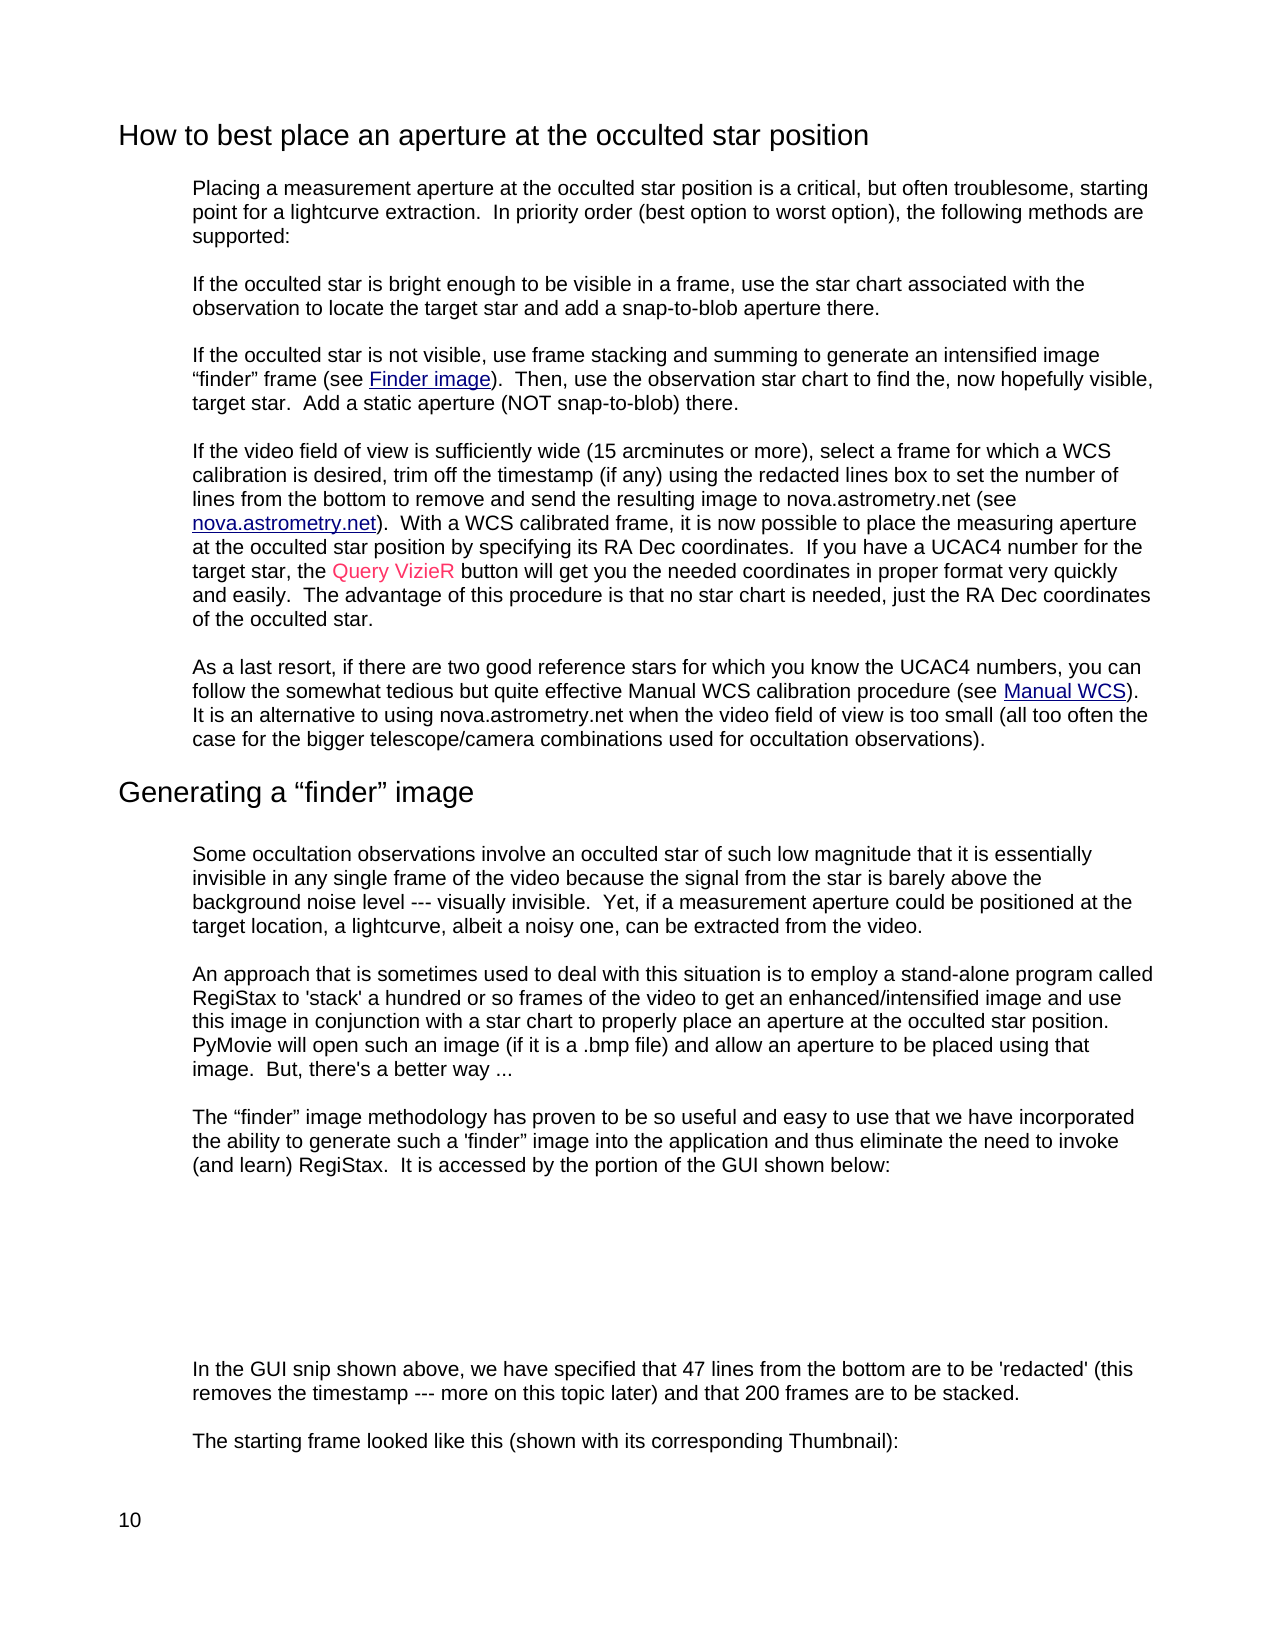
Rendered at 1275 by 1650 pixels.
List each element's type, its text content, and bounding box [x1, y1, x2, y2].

text The “finder” image methodology has proven to be so useful and easy to use that we have incorporated the ability to generate such a 'finder” image into the application and thus eliminate the need to invoke (and learn) RegiStax. It is accessed by the portion of the GUI shown below: [192, 1105, 1157, 1177]
text Some occultation observations involve an occulted star of such low magnitude that it is essentially invisible in any single frame of the video because the signal from the star is barely above the background noise level --- visually invisible. Yet, if a measurement aperture could be positioned at the target location, a lightcurve, albeit a noisy one, can be extracted from the video. [192, 842, 1157, 937]
text If the occulted star is bright enough to be visible in a frame, use the star chart associated with the observation to locate the target star and add a snap-to-blob aperture there. [192, 271, 1157, 319]
text An approach that is sometimes used to deal with this situation is to employ a stand-alone program called RegiStax to 'stack' a hundred or so frames of the video to get an enhanced/intensified image and use this image in conjunction with a star chart to properly place an aperture at the occulted star position. PyMovie will open such an image (if it is a .bmp file) and allow an aperture to be placed using that image. But, there's a better way ... [192, 961, 1157, 1081]
text The starting frame looked like this (shown with its corresponding Thumbnail): [192, 1429, 1157, 1453]
text If the video field of view is sufficiently wide (15 arcminutes or more), select a frame for which a WCS calibration is desired, trim off the timestamp (if any) using the redacted lines box to set the number of lines from the bottom to remove and send the resulting image to nova.astrometry.net (see nova.astrometry.net). With a WCS calibrated frame, it is now possible to place the measuring aperture at the occulted star position by specifying its RA Dec coordinates. If you have a UCAC4 number for the target star, the Query VizieR button will get you the needed coordinates in proper format very quickly and easily. The advantage of this procedure is that no star chart is needed, just the RA Dec coordinates of the occulted star. [192, 439, 1157, 631]
text Generating a “finder” image [118, 774, 1157, 808]
text As a last resort, if there are two good reference stars for which you know the UCAC4 numbers, you can follow the somewhat tedious but quite effective Manual WCS calibration procedure (see Manual WCS). It is an alternative to using nova.astrometry.net when the video field of view is too small (all too often the case for the bigger telescope/camera combinations used for occultation observations). [192, 655, 1157, 751]
text In the GUI snip shown above, we have specified that 47 lines from the bottom are to be 'redacted' (this removes the timestamp --- more on this topic later) and that 200 frames are to be stacked. [192, 1357, 1157, 1405]
text How to best place an aperture at the occulted star position [118, 118, 1157, 152]
text If the occulted star is not visible, use frame stacking and summing to generate an intensified image “finder” frame (see Finder image). Then, use the observation star chart to find the, now hopefully visible, target star. Add a static aperture (NOT snap-to-blob) there. [192, 343, 1157, 415]
text Placing a measurement aperture at the occulted star position is a critical, but often troublesome, starting point for a lightcurve extraction. In priority order (best option to worst option), the following methods are supported: [192, 176, 1157, 247]
